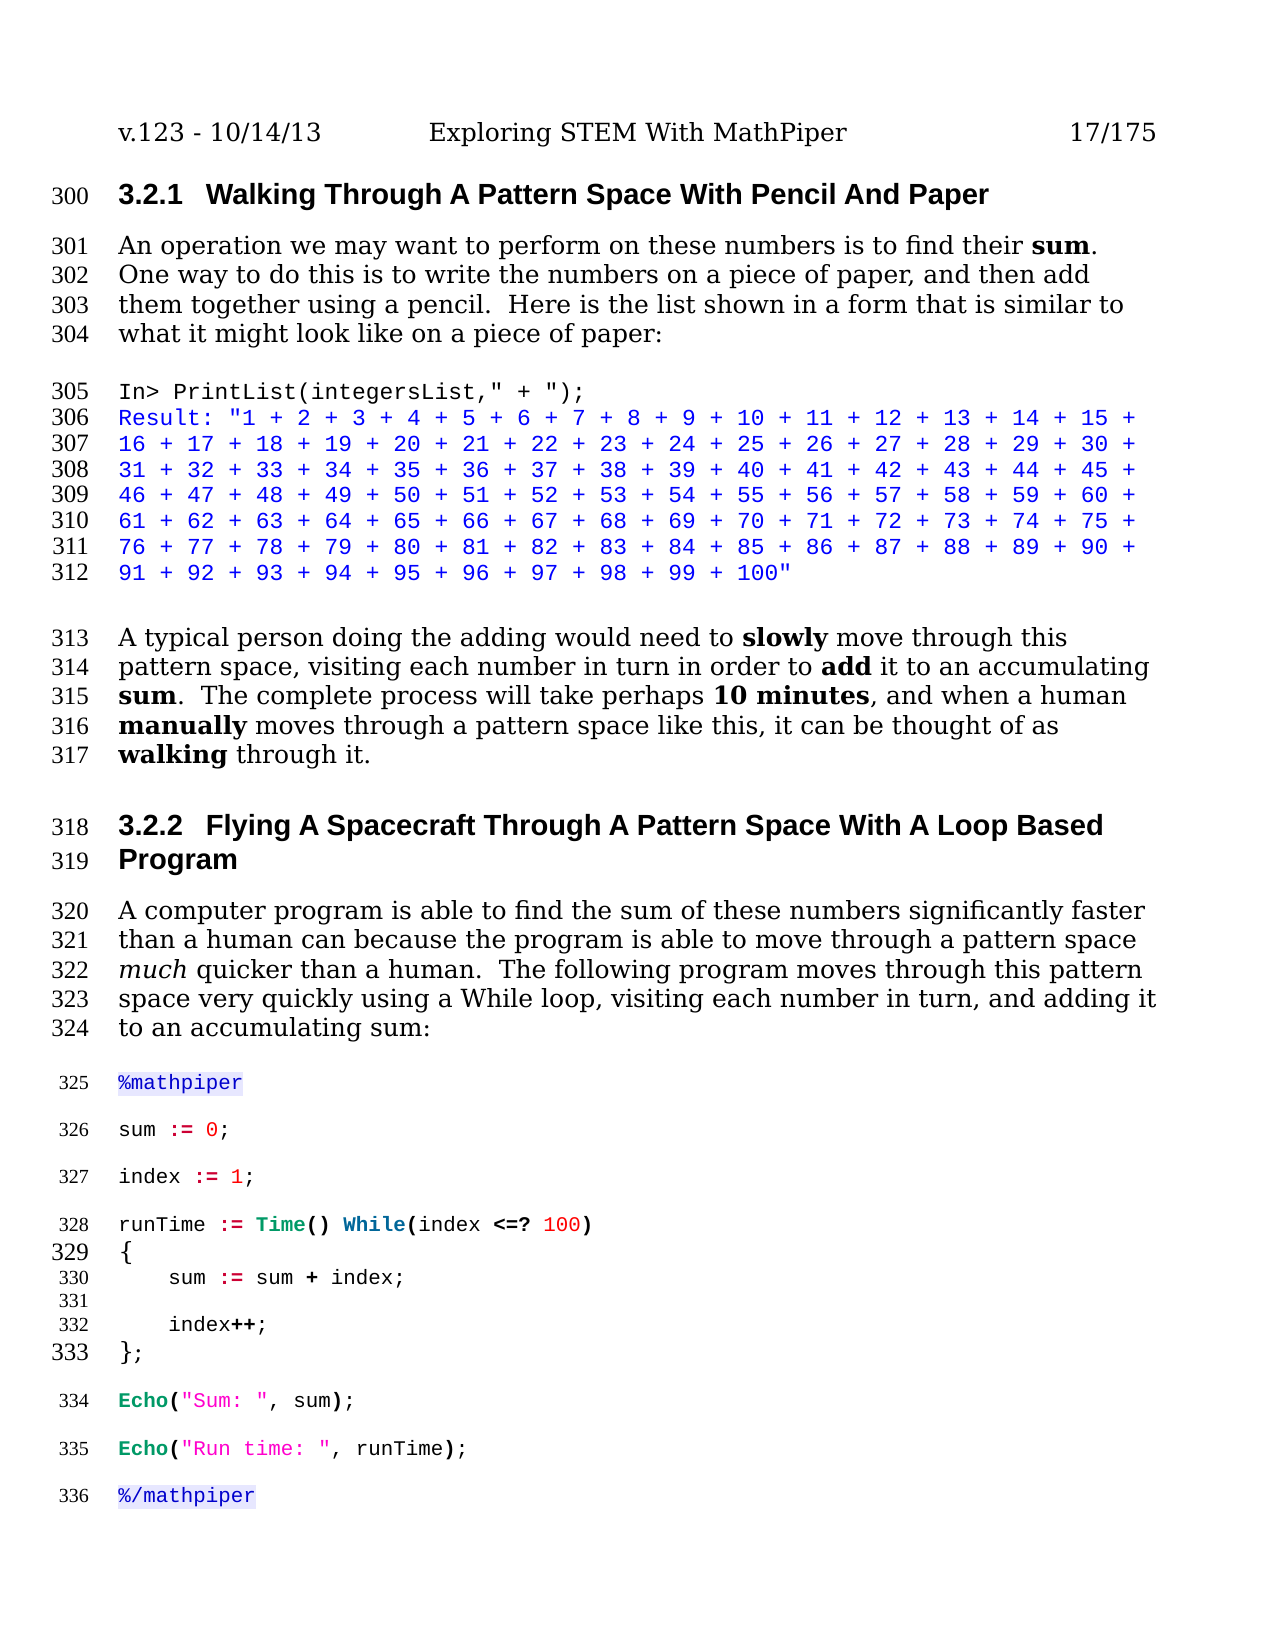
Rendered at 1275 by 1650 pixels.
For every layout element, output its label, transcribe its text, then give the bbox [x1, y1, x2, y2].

text A typical person doing the adding would need to slowly move through this pattern space, visiting each number in turn in order to add it to an accumulating sum. The complete process will take perhaps 10 minutes, and when a human manually moves through a pattern space like this, it can be thought of as walking through it. [118, 622, 1157, 769]
text { [118, 1237, 1157, 1267]
text index++; [118, 1314, 1157, 1338]
text runTime := Time() While(index <=? 100) [118, 1214, 1157, 1237]
text index := 1; [118, 1167, 1157, 1190]
subtitle Flying A Spacecraft Through A Pattern Space With A Loop Based Program [118, 808, 1157, 876]
text %mathpiper [118, 1072, 1157, 1096]
text Echo("Sum: ", sum); [118, 1390, 1157, 1414]
text Result: "1 + 2 + 3 + 4 + 5 + 6 + 7 + 8 + 9 + 10 + 11 + 12 + 13 + 14 + 15 + 16 + 17 + 18 + 19 + 20 + 21 + 22 + 23 + 24 + 25 + 26 + 27 + 28 + 29 + 30 + 31 + 32 + 33 + 34 + 35 + 36 + 37 + 38 + 39 + 40 + 41 + 42 + 43 + 44 + 45 + 46 + 47 + 48 + 49 + 50 + 51 + 52 + 53 + 54 + 55 + 56 + 57 + 58 + 59 + 60 + 61 + 62 + 63 + 64 + 65 + 66 + 67 + 68 + 69 + 70 + 71 + 72 + 73 + 74 + 75 + 76 + 77 + 78 + 79 + 80 + 81 + 82 + 83 + 84 + 85 + 86 + 87 + 88 + 89 + 90 + 91 + 92 + 93 + 94 + 95 + 96 + 97 + 98 + 99 + 100" [118, 406, 1157, 588]
text }; [118, 1338, 1157, 1367]
text In> PrintList(integersList," + "); [118, 380, 1157, 406]
subtitle Walking Through A Pattern Space With Pencil And Paper [118, 177, 1157, 210]
text A computer program is able to find the sum of these numbers significantly faster than a human can because the program is able to move through a pattern space much quicker than a human. The following program moves through this pattern space very quickly using a While loop, visiting each number in turn, and adding it to an accumulating sum: [118, 896, 1157, 1042]
text sum := sum + index; [118, 1267, 1157, 1290]
text An operation we may want to perform on these numbers is to find their sum. One way to do this is to write the numbers on a piece of paper, and then add them together using a pencil. Here is the list shown in a form that is similar to what it might look like on a piece of paper: [118, 231, 1157, 348]
text sum := 0; [118, 1119, 1157, 1143]
text %/mathpiper [118, 1485, 1157, 1509]
text Echo("Run time: ", runTime); [118, 1438, 1157, 1461]
